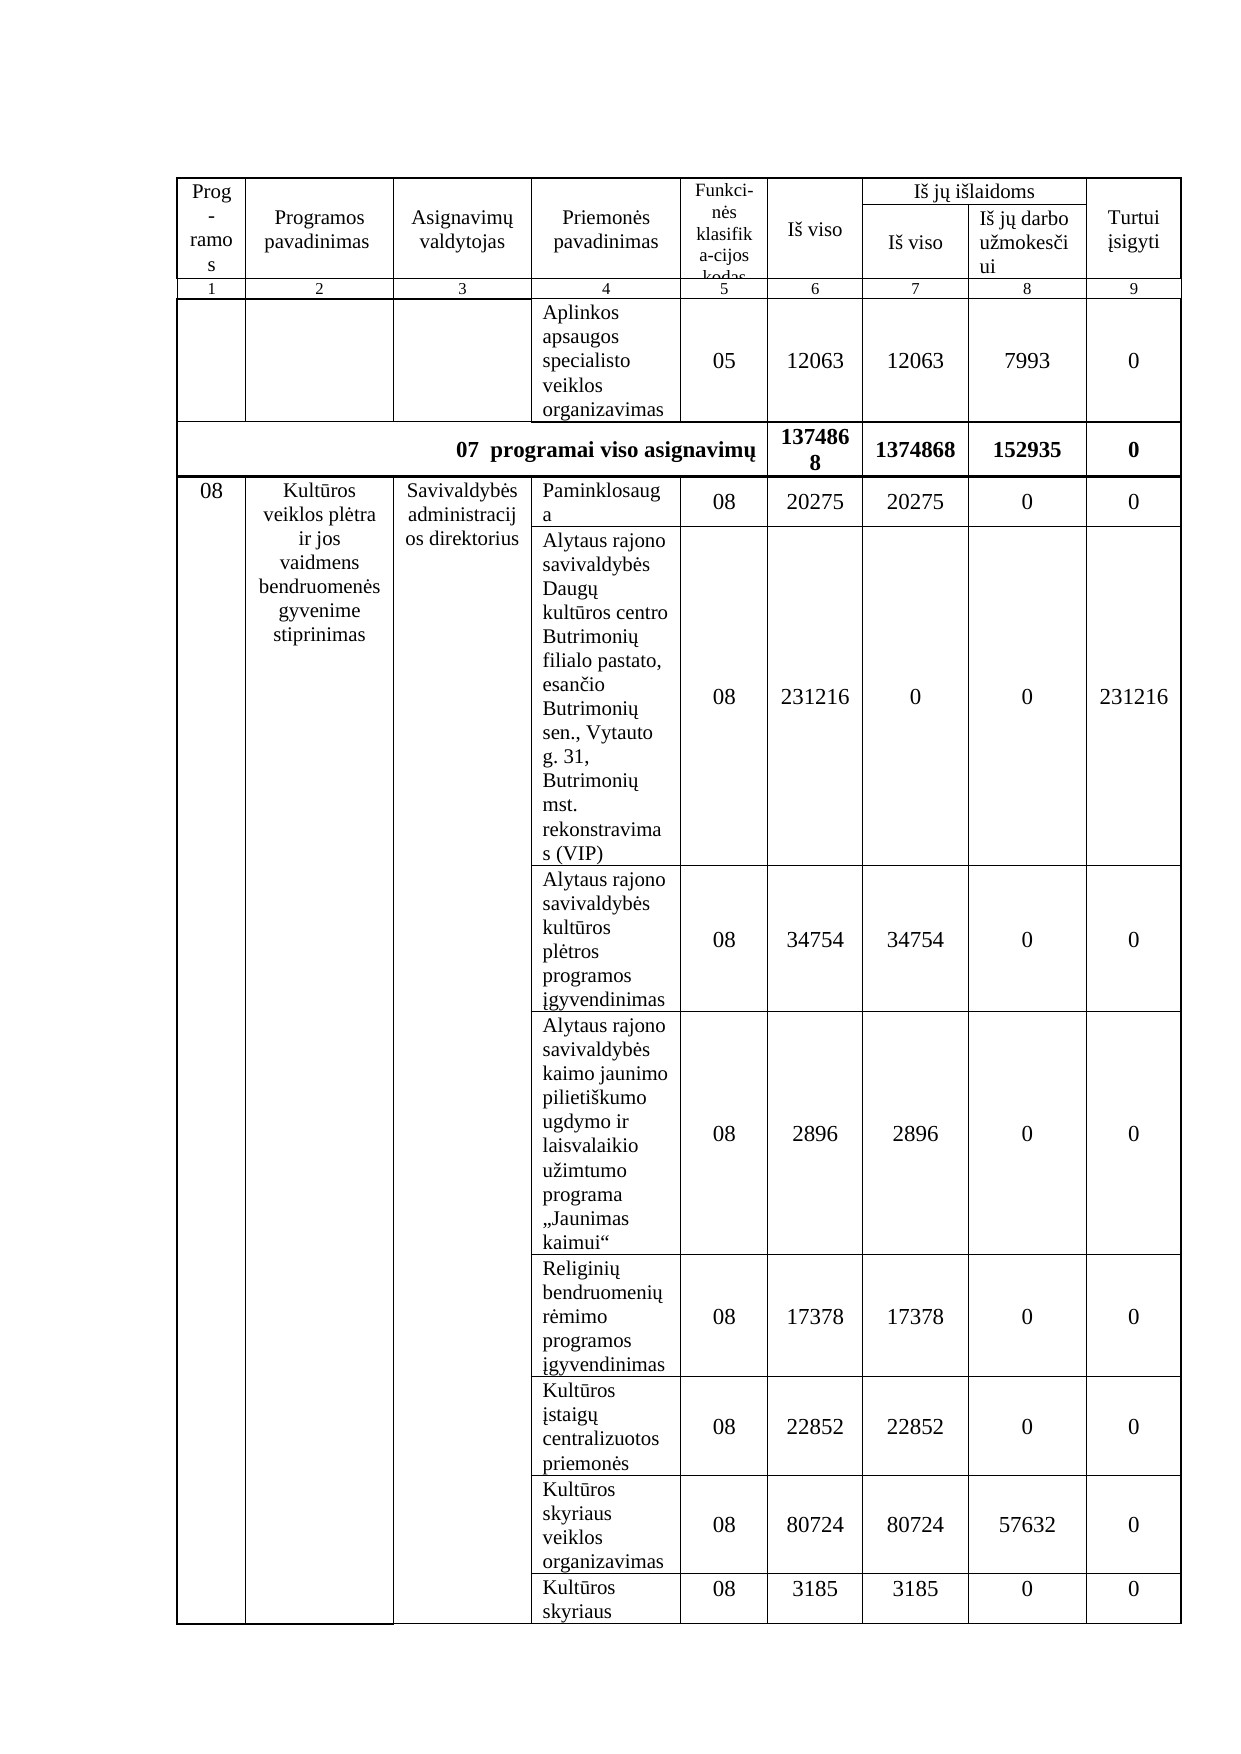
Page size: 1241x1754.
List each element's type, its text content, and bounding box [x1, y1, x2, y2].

table_cell 0 [1087, 423, 1180, 475]
table_cell 0 [863, 527, 968, 864]
table_cell 22852 [863, 1377, 968, 1474]
table_cell 2896 [768, 1012, 862, 1254]
table_cell 5 [681, 279, 767, 298]
table_cell 6 [768, 279, 862, 298]
table_cell 17378 [863, 1255, 968, 1376]
table_cell 08 [681, 1377, 767, 1474]
table_cell 34754 [863, 866, 968, 1011]
table_cell 12063 [863, 299, 968, 421]
table_cell 08 [681, 1476, 767, 1573]
table_header Prog-ramos kodas [178, 179, 245, 278]
table_cell [394, 300, 531, 421]
table_cell 0 [1087, 1377, 1180, 1474]
table_cell 12063 [768, 299, 862, 421]
table_cell Savivaldybės administracijos direktorius [394, 478, 531, 1623]
table_cell 1 [178, 279, 245, 298]
table_cell 9 [1087, 279, 1181, 298]
table_cell 0 [1087, 1574, 1180, 1623]
table_cell 07 programai viso asignavimų [178, 422, 767, 475]
table_cell 0 [1087, 1255, 1180, 1376]
table_cell Alytaus rajono savivaldybės kultūros plėtros programos įgyvendinimas [532, 866, 680, 1011]
table_cell 2 [246, 279, 393, 298]
table_cell Iš viso [863, 205, 968, 278]
table_cell 05 [681, 299, 767, 421]
table_cell Alytaus rajono savivaldybės kaimo jaunimo pilietiškumo ugdymo ir laisvalaikio užimtumo programa „Jaunimas kaimui“ [532, 1012, 680, 1254]
table_cell 08 [681, 1574, 767, 1623]
table_cell 1374868 [768, 423, 862, 475]
table_header Asignavimų valdytojas [394, 179, 531, 278]
table_cell Kultūros skyriaus [532, 1574, 680, 1623]
table_cell 3185 [768, 1574, 862, 1623]
table_cell 20275 [863, 478, 968, 526]
table_cell 3 [394, 279, 531, 298]
table_cell Kultūros veiklos plėtra ir jos vaidmens bendruomenės gyvenime stiprinimas [246, 478, 393, 1623]
table_cell 231216 [1087, 527, 1180, 864]
table_header Priemonės pavadinimas [532, 179, 680, 278]
table_cell Religinių bendruomenių rėmimo programos įgyvendinimas [532, 1255, 680, 1376]
table_cell 34754 [768, 866, 862, 1011]
table_cell 0 [1087, 866, 1180, 1011]
table_cell 0 [969, 1574, 1086, 1623]
table_cell 22852 [768, 1377, 862, 1474]
table_header Iš jų išlaidoms [863, 179, 1086, 204]
table_cell 3185 [863, 1574, 968, 1623]
table_cell 08 [178, 478, 245, 1623]
table_cell 08 [681, 1012, 767, 1254]
table_header Funkci-nės klasifika-cijos kodas [681, 179, 767, 278]
table_cell [246, 300, 393, 421]
table_cell 152935 [969, 423, 1086, 475]
table_cell 0 [1087, 478, 1180, 526]
table_cell 80724 [863, 1476, 968, 1573]
table_cell 0 [969, 1012, 1086, 1254]
table_cell 80724 [768, 1476, 862, 1573]
table_cell Alytaus rajono savivaldybės Daugų kultūros centro Butrimonių filialo pastato, esančio Butrimonių sen., Vytauto g. 31, Butrimonių mst. rekonstravimas (VIP) [532, 527, 680, 864]
table_cell 08 [681, 1255, 767, 1376]
table_cell 231216 [768, 527, 862, 864]
table_cell 4 [532, 279, 680, 298]
table_cell Kultūros įstaigų centralizuotos priemonės [532, 1377, 680, 1474]
table_cell 7 [863, 279, 968, 298]
table_cell Kultūros skyriaus veiklos organizavimas [532, 1476, 680, 1573]
table_header Iš viso [768, 179, 862, 278]
table_cell 7993 [969, 299, 1086, 421]
table_cell 08 [681, 478, 767, 526]
table_cell [178, 300, 245, 421]
table_cell 0 [969, 866, 1086, 1011]
table_cell 0 [969, 1377, 1086, 1474]
table_cell 0 [1087, 299, 1180, 421]
table_cell Iš jų darbo užmokesčiui [969, 205, 1086, 278]
table_header Turtui įsigyti [1087, 179, 1180, 278]
table_cell Paminklosauga [532, 478, 680, 526]
table_cell 2896 [863, 1012, 968, 1254]
table_cell 8 [969, 279, 1086, 298]
table_cell 1374868 [863, 423, 968, 475]
table_cell Aplinkos apsaugos specialisto veiklos organizavimas [532, 299, 680, 421]
table_cell 0 [1087, 1012, 1180, 1254]
table_cell 0 [969, 478, 1086, 526]
table_cell 17378 [768, 1255, 862, 1376]
table_cell 08 [681, 866, 767, 1011]
table_cell 0 [1087, 1476, 1180, 1573]
table_cell 0 [969, 1255, 1086, 1376]
table_cell 57632 [969, 1476, 1086, 1573]
table_cell 20275 [768, 478, 862, 526]
table_header Programos pavadinimas [246, 179, 393, 278]
table_cell 0 [969, 527, 1086, 864]
table_cell 08 [681, 527, 767, 864]
